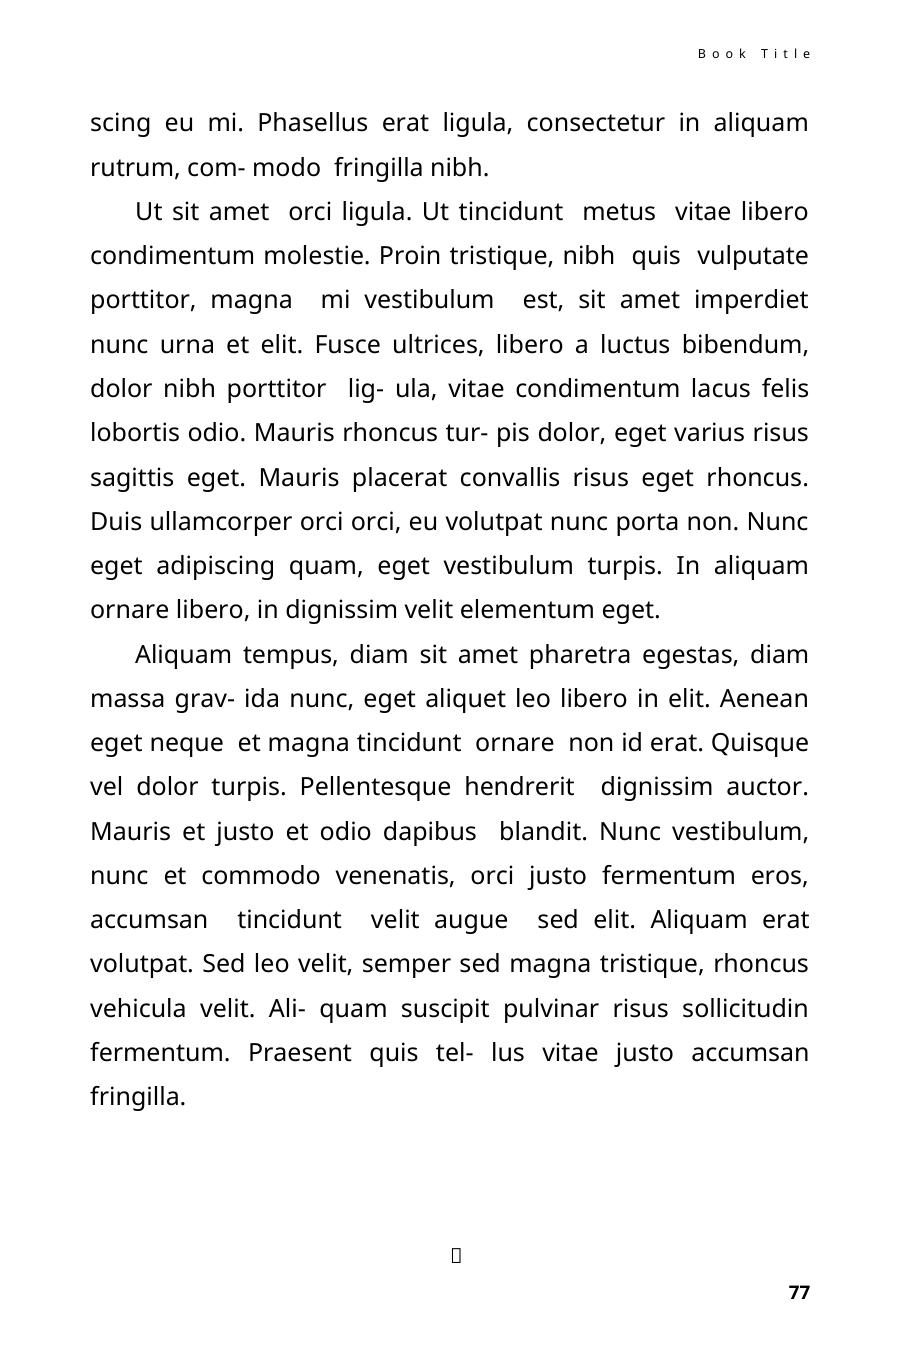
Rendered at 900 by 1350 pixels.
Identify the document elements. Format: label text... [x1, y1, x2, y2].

text Ut sit amet orci ligula. Ut tincidunt metus vitae libero condimentum molestie. Proin tristique, nibh quis vulputate porttitor, magna mi vestibulum est, sit amet imperdiet nunc urna et elit. Fusce ultrices, libero a luctus bibendum, dolor nibh porttitor lig- ula, vitae condimentum lacus felis lobortis odio. Mauris rhoncus tur- pis dolor, eget varius risus sagittis eget. Mauris placerat convallis risus eget rhoncus. Duis ullamcorper orci orci, eu volutpat nunc porta non. Nunc eget adipiscing quam, eget vestibulum turpis. In aliquam ornare libero, in dignissim velit elementum eget. [90, 193, 810, 626]
text scing eu mi. Phasellus erat ligula, consectetur in aliquam rutrum, com- modo fringilla nibh. [90, 105, 810, 183]
text Aliquam tempus, diam sit amet pharetra egestas, diam massa grav- ida nunc, eget aliquet leo libero in elit. Aenean eget neque et magna tincidunt ornare non id erat. Quisque vel dolor turpis. Pellentesque hendrerit dignissim auctor. Mauris et justo et odio dapibus blandit. Nunc vestibulum, nunc et commodo venenatis, orci justo fermentum eros, accumsan tincidunt velit augue sed elit. Aliquam erat volutpat. Sed leo velit, semper sed magna tristique, rhoncus vehicula velit. Ali- quam suscipit pulvinar risus sollicitudin fermentum. Praesent quis tel- lus vitae justo accumsan fringilla. [90, 636, 810, 1113]
